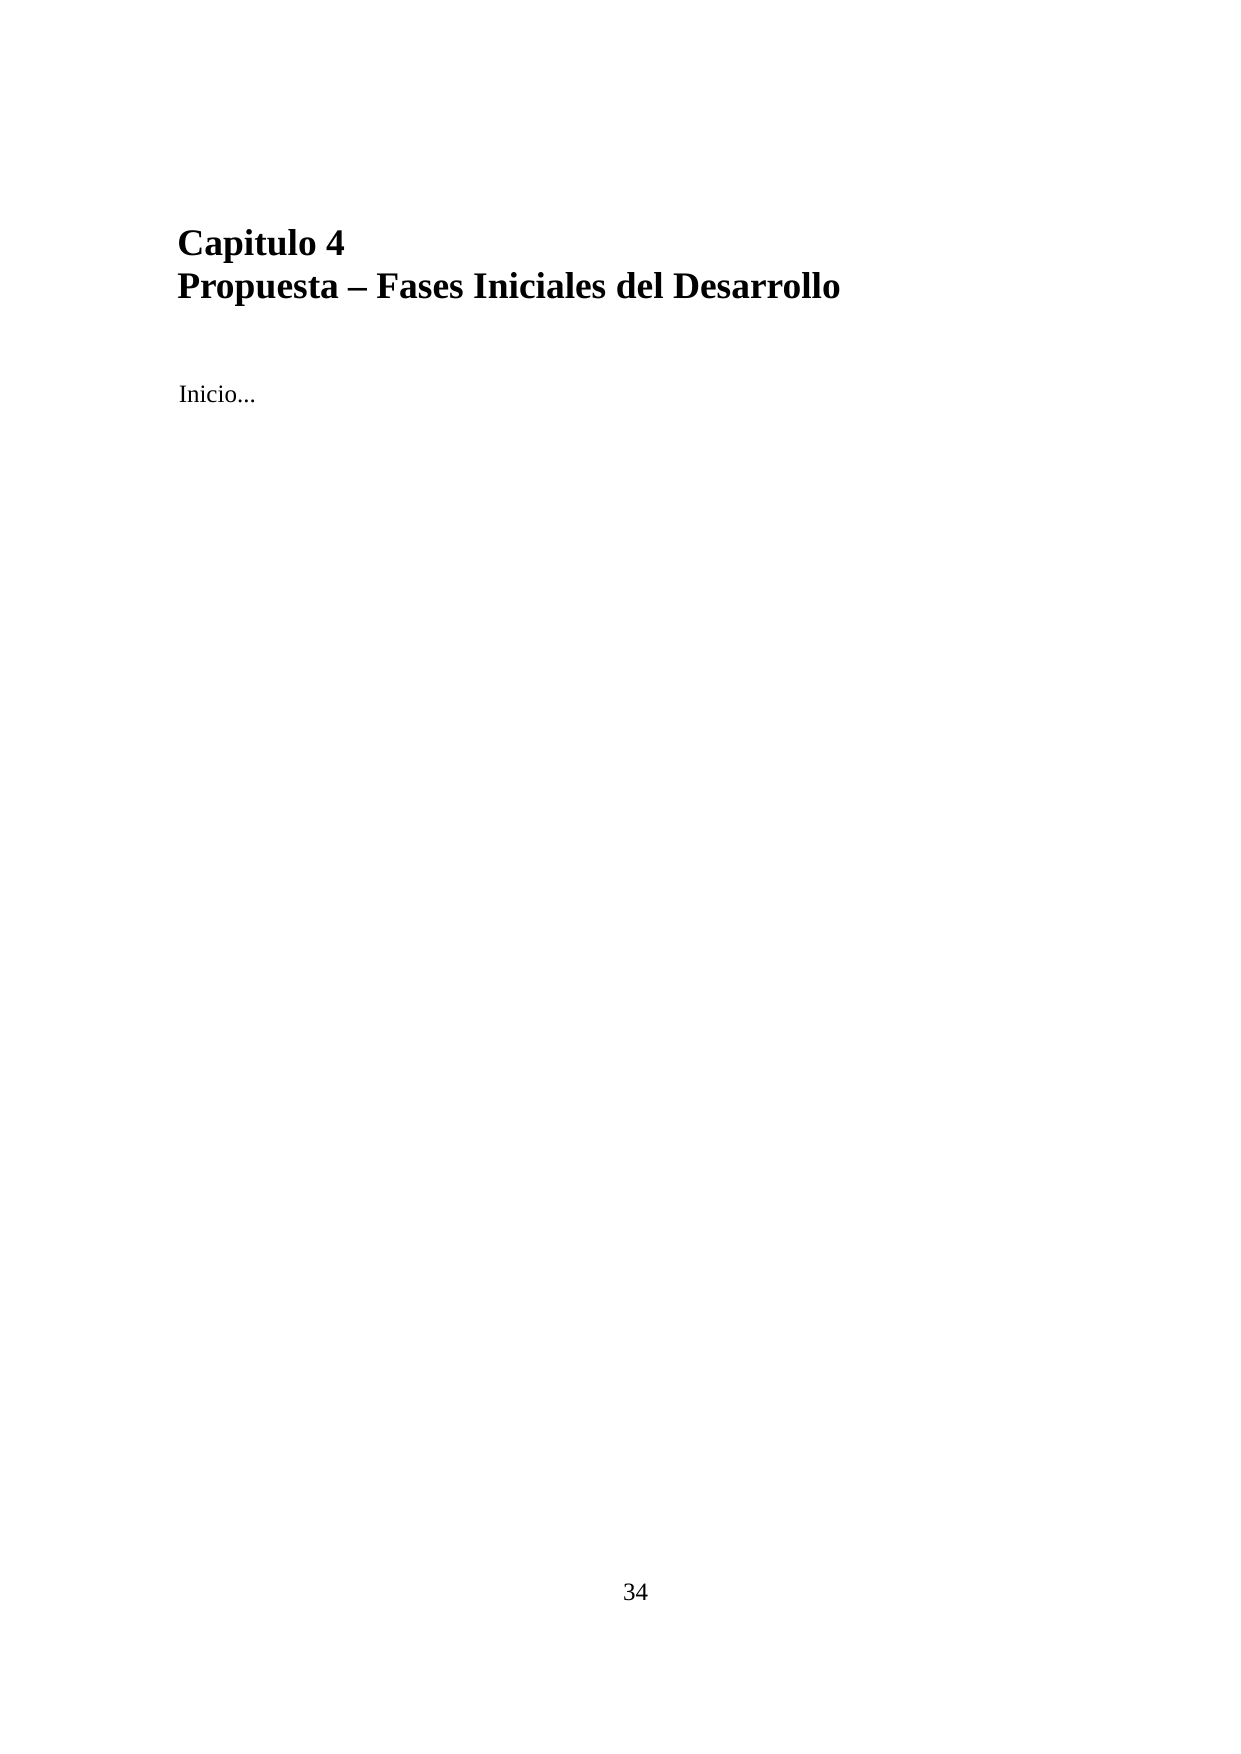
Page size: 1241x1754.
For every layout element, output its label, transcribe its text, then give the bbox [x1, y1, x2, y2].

title Propuesta – Fases Iniciales del Desarrollo [177, 263, 1093, 306]
text Inicio... [177, 379, 1093, 408]
title Capitulo 4 [177, 220, 1093, 263]
